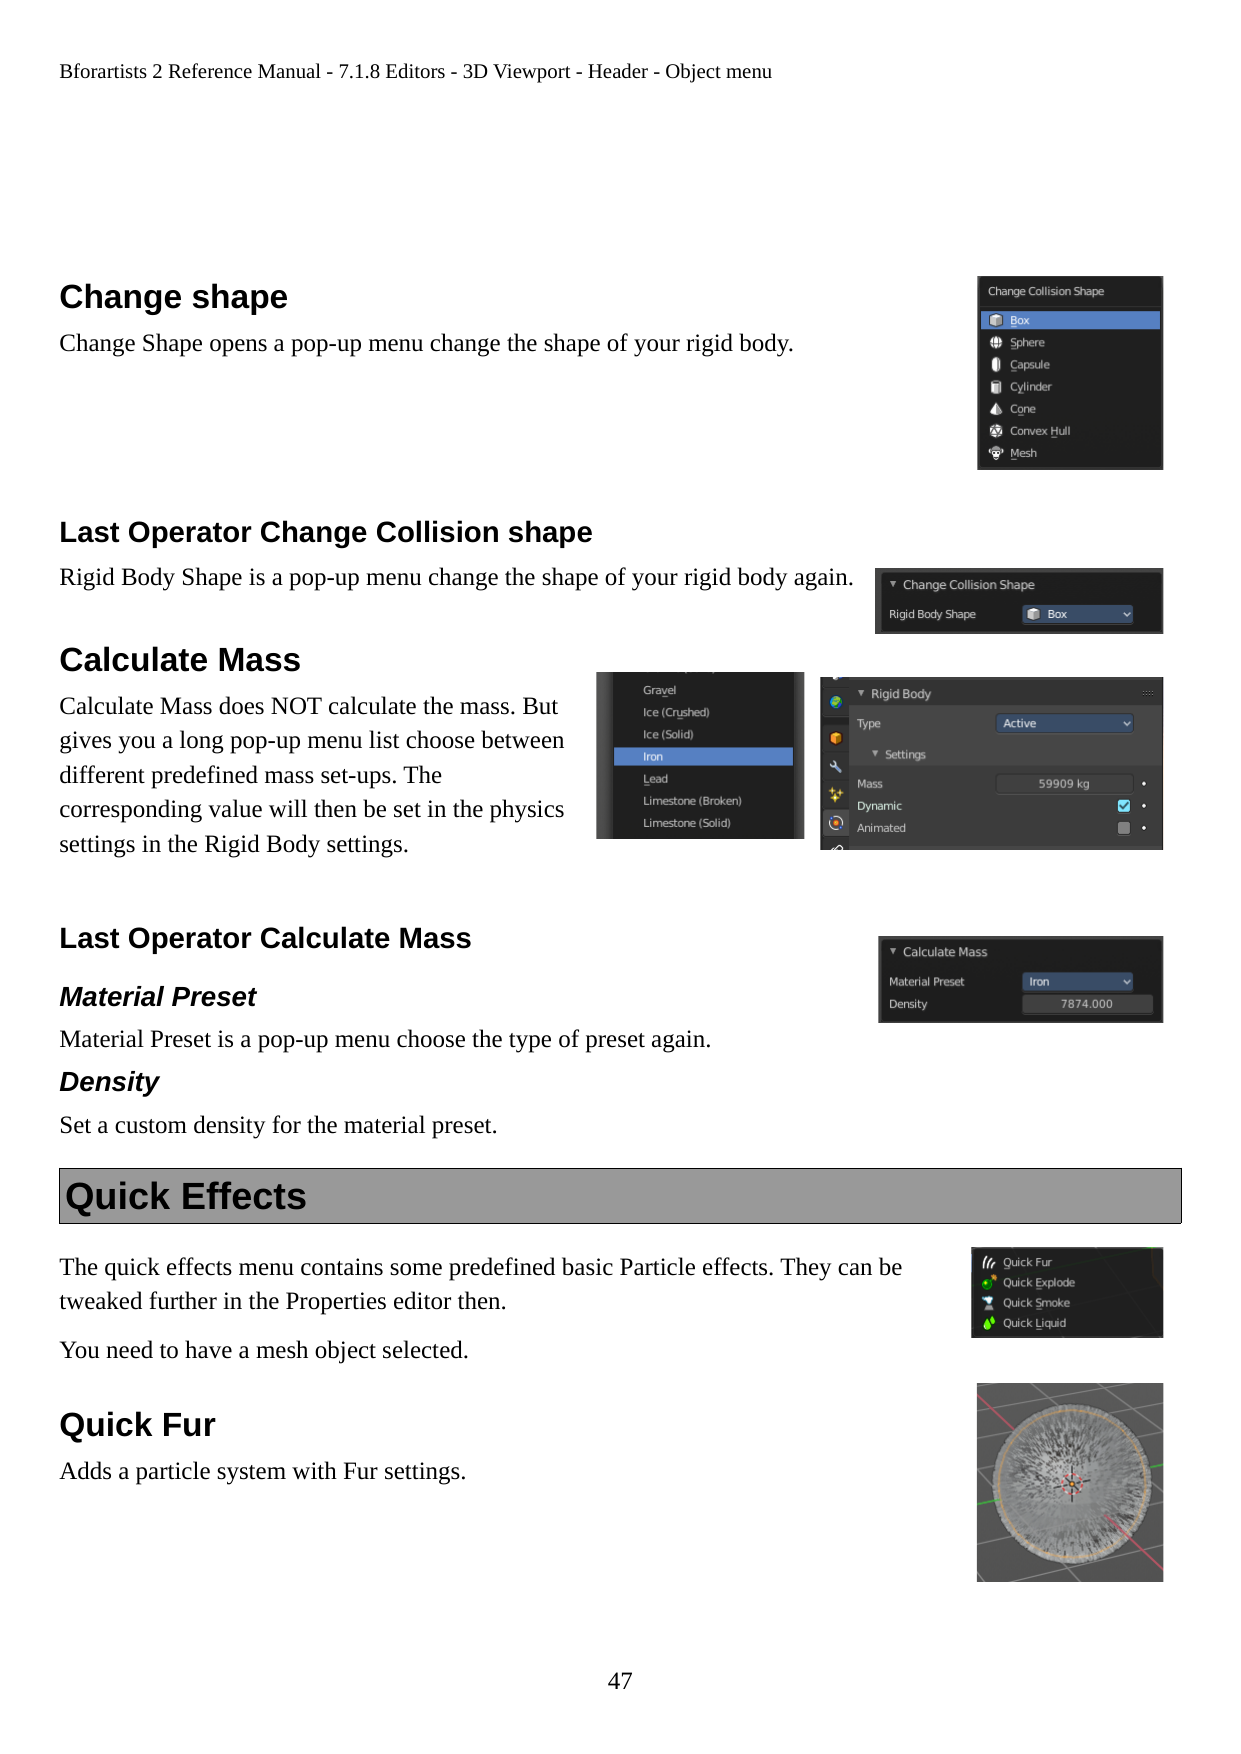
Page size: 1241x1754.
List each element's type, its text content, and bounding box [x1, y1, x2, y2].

text Rigid Body Shape is a pop-up menu change the shape of your rigid body again. [59, 562, 1181, 590]
subtitle [1164, 277, 1181, 316]
text Material Preset is a pop-up menu choose the type of preset again. [59, 1024, 1181, 1053]
picture [596, 672, 805, 839]
picture [976, 1383, 1164, 1582]
text The quick effects menu contains some predefined basic Particle effects. They can be tweaked further in the Properties editor then. [59, 1252, 971, 1315]
text Calculate Mass does NOT calculate the mass. But gives you a long pop-up menu list choose between different predefined mass set-ups. The corresponding value will then be set in the physics settings in the Rigid Body settings. [59, 691, 1181, 858]
subtitle Material Preset [59, 980, 878, 1012]
table_header Quick Effects [60, 1169, 1181, 1223]
subtitle Calculate Mass [59, 640, 1181, 679]
text Change Shape opens a pop-up menu change the shape of your rigid body. [59, 328, 977, 357]
subtitle [1164, 1405, 1181, 1444]
subtitle Change shape [59, 277, 977, 316]
picture [820, 677, 1164, 850]
text Set a custom density for the material preset. [59, 1110, 1181, 1139]
subtitle Quick Fur [59, 1405, 976, 1444]
text You need to have a mesh object selected. [59, 1335, 1181, 1364]
picture [977, 276, 1164, 470]
subtitle [1164, 980, 1181, 1012]
subtitle Density [59, 1066, 1181, 1098]
subtitle Last Operator Change Collision shape [59, 515, 1181, 549]
subtitle Last Operator Calculate Mass [59, 921, 1181, 955]
picture [875, 568, 1164, 634]
text Adds a particle system with Fur settings. [59, 1456, 976, 1485]
picture [971, 1247, 1164, 1338]
picture [878, 936, 1164, 1023]
